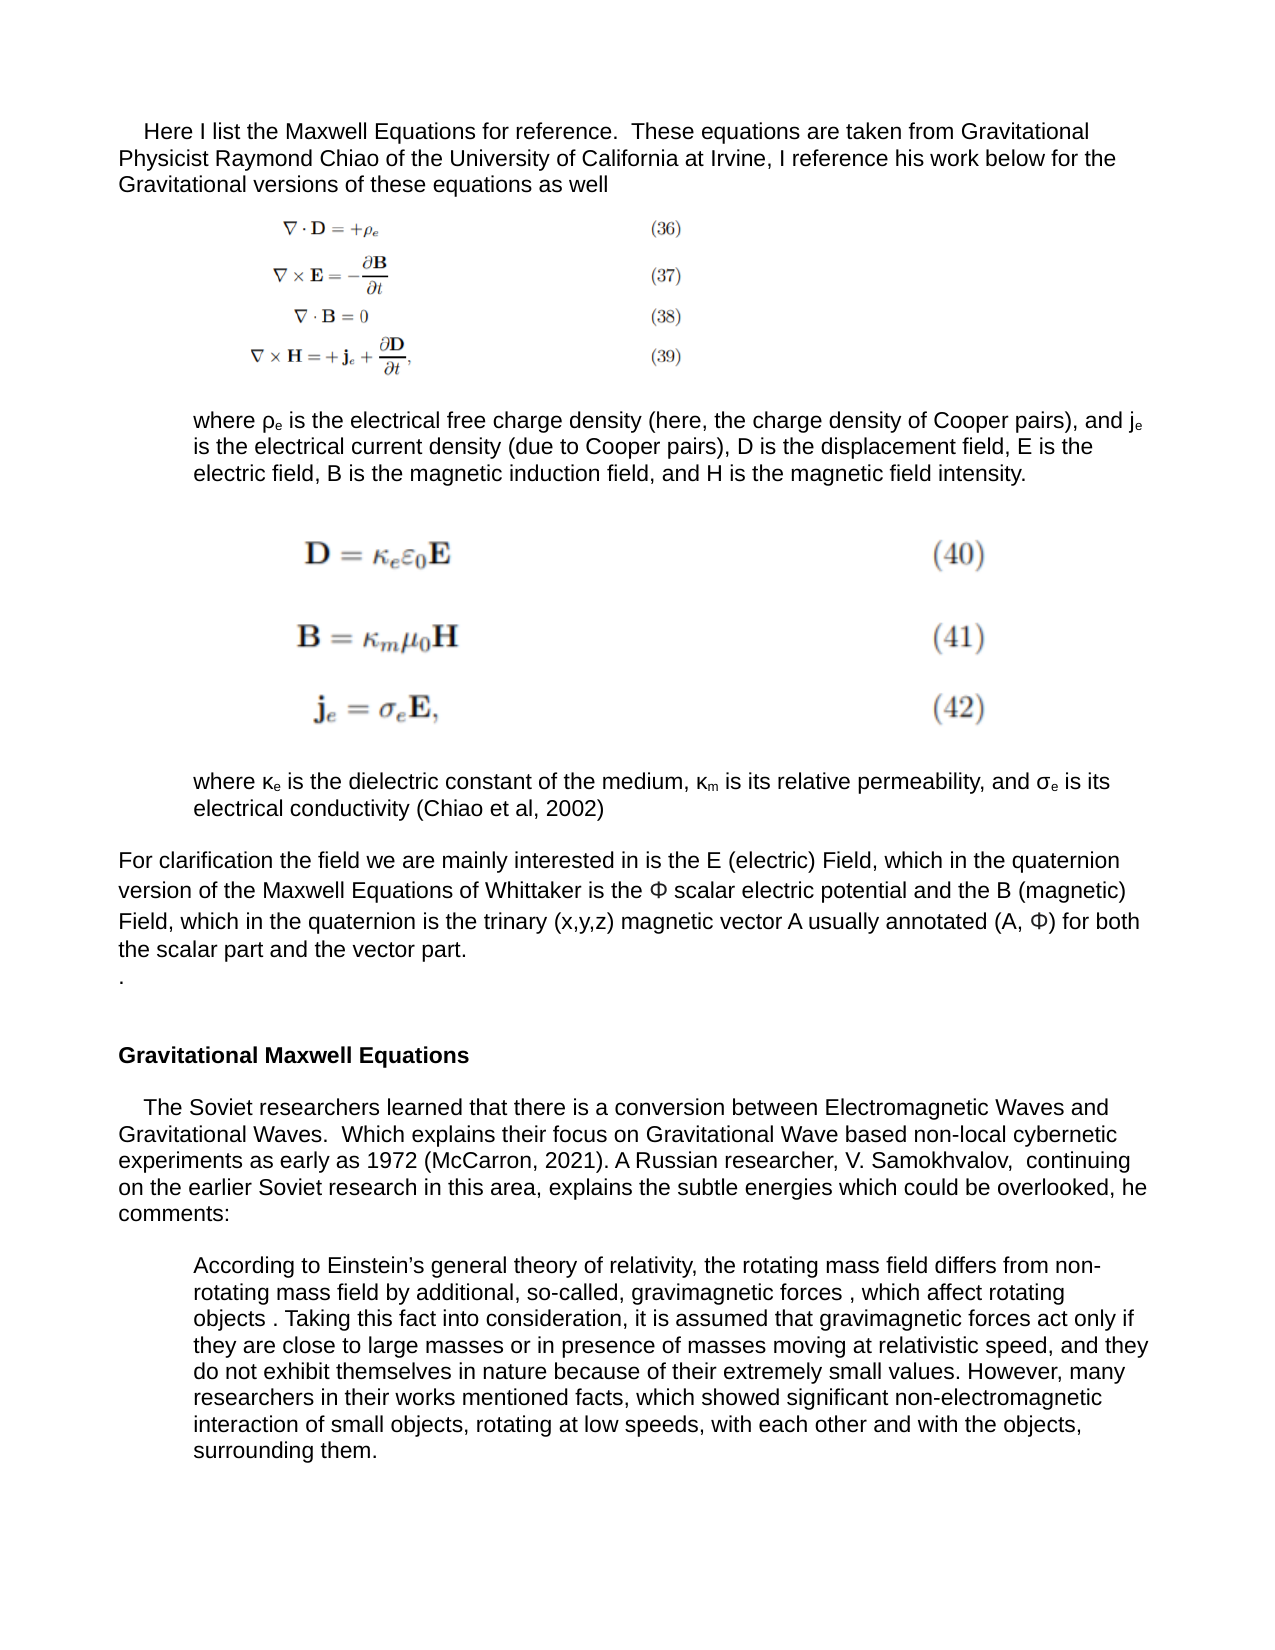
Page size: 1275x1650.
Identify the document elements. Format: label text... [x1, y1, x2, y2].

text where κe is the dielectric constant of the medium, κm is its relative permeability, and σe is its electrical conductivity (Chiao et al, 2002) [193, 768, 1157, 821]
text . [118, 963, 1157, 989]
text Here I list the Maxwell Equations for reference. These equations are taken from Gravitational Physicist Raymond Chiao of the University of California at Irvine, I reference his work below for the Gravitational versions of these equations as well [118, 118, 1157, 197]
picture [259, 512, 1016, 742]
text Gravitational Maxwell Equations [118, 1042, 1157, 1068]
picture [196, 200, 693, 381]
text According to Einstein’s general theory of relativity, the rotating mass field differs from non-rotating mass field by additional, so-called, gravimagnetic forces , which affect rotating objects . Taking this fact into consideration, it is assumed that gravimagnetic forces act only if they are close to large masses or in presence of masses moving at relativistic speed, and they do not exhibit themselves in nature because of their extremely small values. However, many researchers in their works mentioned facts, which showed significant non-electromagnetic interaction of small objects, rotating at low speeds, with each other and with the objects, surrounding them. [193, 1252, 1157, 1463]
text The Soviet researchers learned that there is a conversion between Electromagnetic Waves and Gravitational Waves. Which explains their focus on Gravitational Wave based non-local cybernetic experiments as early as 1972 (McCarron, 2021). A Russian researcher, V. Samokhvalov, continuing on the earlier Soviet research in this area, explains the subtle energies which could be overlooked, he comments: [118, 1094, 1157, 1226]
text For clarification the field we are mainly interested in is the E (electric) Field, which in the quaternion version of the Maxwell Equations of Whittaker is the Φ scalar electric potential and the B (magnetic) Field, which in the quaternion is the trinary (x,y,z) magnetic vector A usually annotated (A, Φ) for both the scalar part and the vector part. [118, 847, 1157, 963]
text where ρe is the electrical free charge density (here, the charge density of Cooper pairs), and je is the electrical current density (due to Cooper pairs), D is the displacement field, E is the electric field, B is the magnetic induction field, and H is the magnetic field intensity. [193, 407, 1157, 486]
